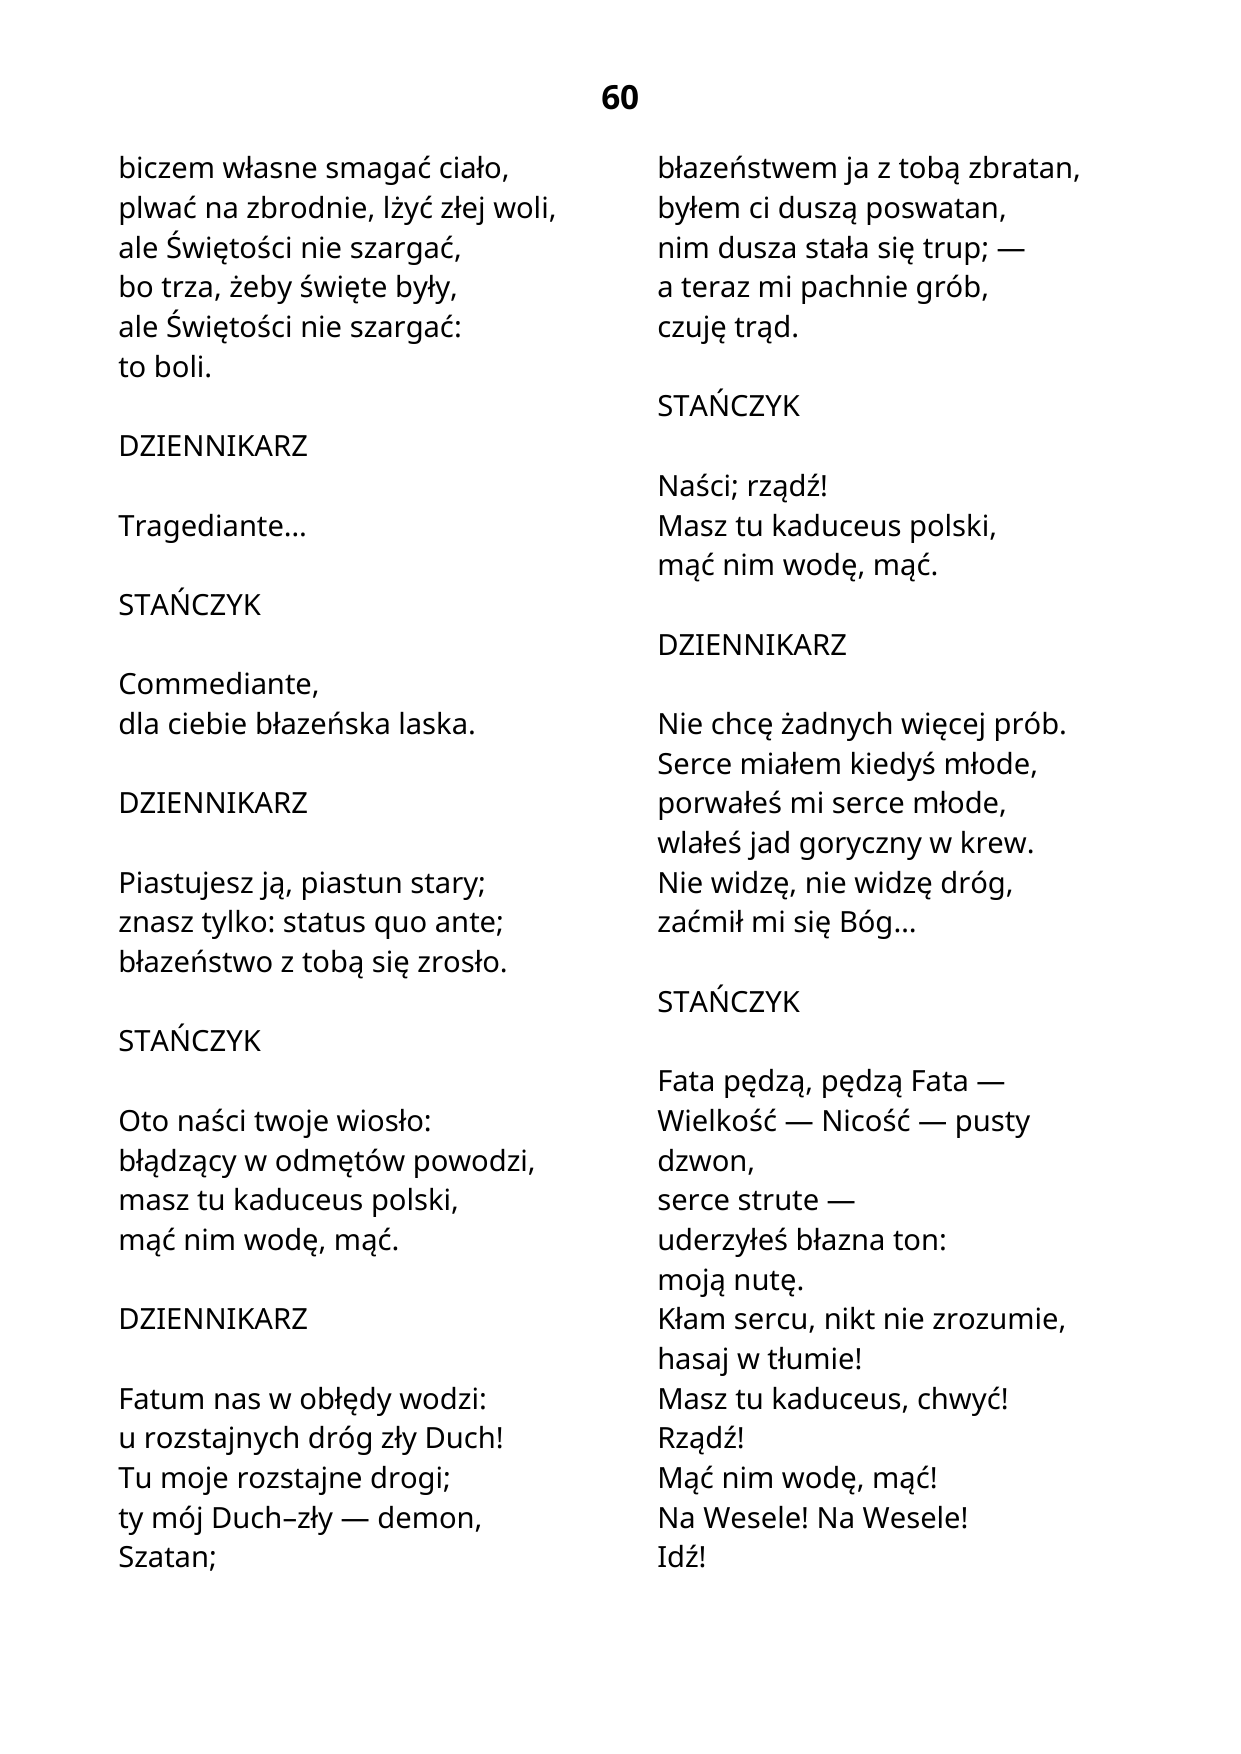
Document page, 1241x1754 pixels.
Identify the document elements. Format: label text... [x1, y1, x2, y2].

text Fata pędzą, pędzą Fata — [657, 1060, 1122, 1100]
text ale Świętości nie szargać: [118, 306, 583, 346]
text byłem ci duszą poswatan, [657, 187, 1122, 227]
text wlałeś jad goryczny w krew. [657, 822, 1122, 862]
text DZIENNIKARZ [118, 425, 583, 465]
text Masz tu kaduceus polski, [657, 505, 1122, 544]
text a teraz mi pachnie grób, [657, 267, 1122, 306]
text plwać na zbrodnie, lżyć złej woli, [118, 187, 583, 227]
text błazeństwo z tobą się zrosło. [118, 941, 583, 981]
text błądzący w odmętów powodzi, [118, 1140, 583, 1179]
text znasz tylko: status quo ante; [118, 902, 583, 941]
text Oto naści twoje wiosło: [118, 1100, 583, 1140]
text DZIENNIKARZ [118, 783, 583, 822]
text u rozstajnych dróg zły Duch! [118, 1418, 583, 1457]
text bo trza, żeby święte były, [118, 267, 583, 306]
text dla ciebie błazeńska laska. [118, 703, 583, 743]
text serce strute — [657, 1179, 1122, 1219]
text Rządź! [657, 1418, 1122, 1457]
text mąć nim wodę, mąć. [657, 544, 1122, 584]
text Kłam sercu, nikt nie zrozumie, [657, 1298, 1122, 1338]
text to boli. [118, 346, 583, 386]
text Na Wesele! Na Wesele! [657, 1497, 1122, 1537]
text moją nutę. [657, 1259, 1122, 1298]
text Piastujesz ją, piastun stary; [118, 862, 583, 902]
text Fatum nas w obłędy wodzi: [118, 1378, 583, 1418]
text Naści; rządź! [657, 465, 1122, 505]
text STAŃCZYK [657, 981, 1122, 1021]
text nim dusza stała się trup; — [657, 227, 1122, 267]
text Idź! [657, 1537, 1122, 1576]
text zaćmił mi się Bóg… [657, 902, 1122, 941]
text Serce miałem kiedyś młode, [657, 743, 1122, 783]
text hasaj w tłumie! [657, 1338, 1122, 1378]
text Nie chcę żadnych więcej prób. [657, 703, 1122, 743]
text Wielkość — Nicość — pusty dzwon, [657, 1100, 1122, 1179]
text Mąć nim wodę, mąć! [657, 1457, 1122, 1497]
text Tu moje rozstajne drogi; [118, 1457, 583, 1497]
text Nie widzę, nie widzę dróg, [657, 862, 1122, 902]
text STAŃCZYK [657, 386, 1122, 425]
text biczem własne smagać ciało, [118, 148, 583, 187]
text czuję trąd. [657, 306, 1122, 346]
text Tragediante… [118, 505, 583, 544]
text ale Świętości nie szargać, [118, 227, 583, 267]
text ty mój Duch–zły — demon, Szatan; [118, 1497, 583, 1576]
text STAŃCZYK [118, 584, 583, 624]
text masz tu kaduceus polski, [118, 1179, 583, 1219]
text uderzyłeś błazna ton: [657, 1219, 1122, 1259]
text porwałeś mi serce młode, [657, 783, 1122, 822]
text błazeństwem ja z tobą zbratan, [657, 148, 1122, 187]
text DZIENNIKARZ [118, 1298, 583, 1338]
text mąć nim wodę, mąć. [118, 1219, 583, 1259]
text Masz tu kaduceus, chwyć! [657, 1378, 1122, 1418]
text STAŃCZYK [118, 1021, 583, 1060]
text DZIENNIKARZ [657, 624, 1122, 663]
text Commediante, [118, 663, 583, 703]
